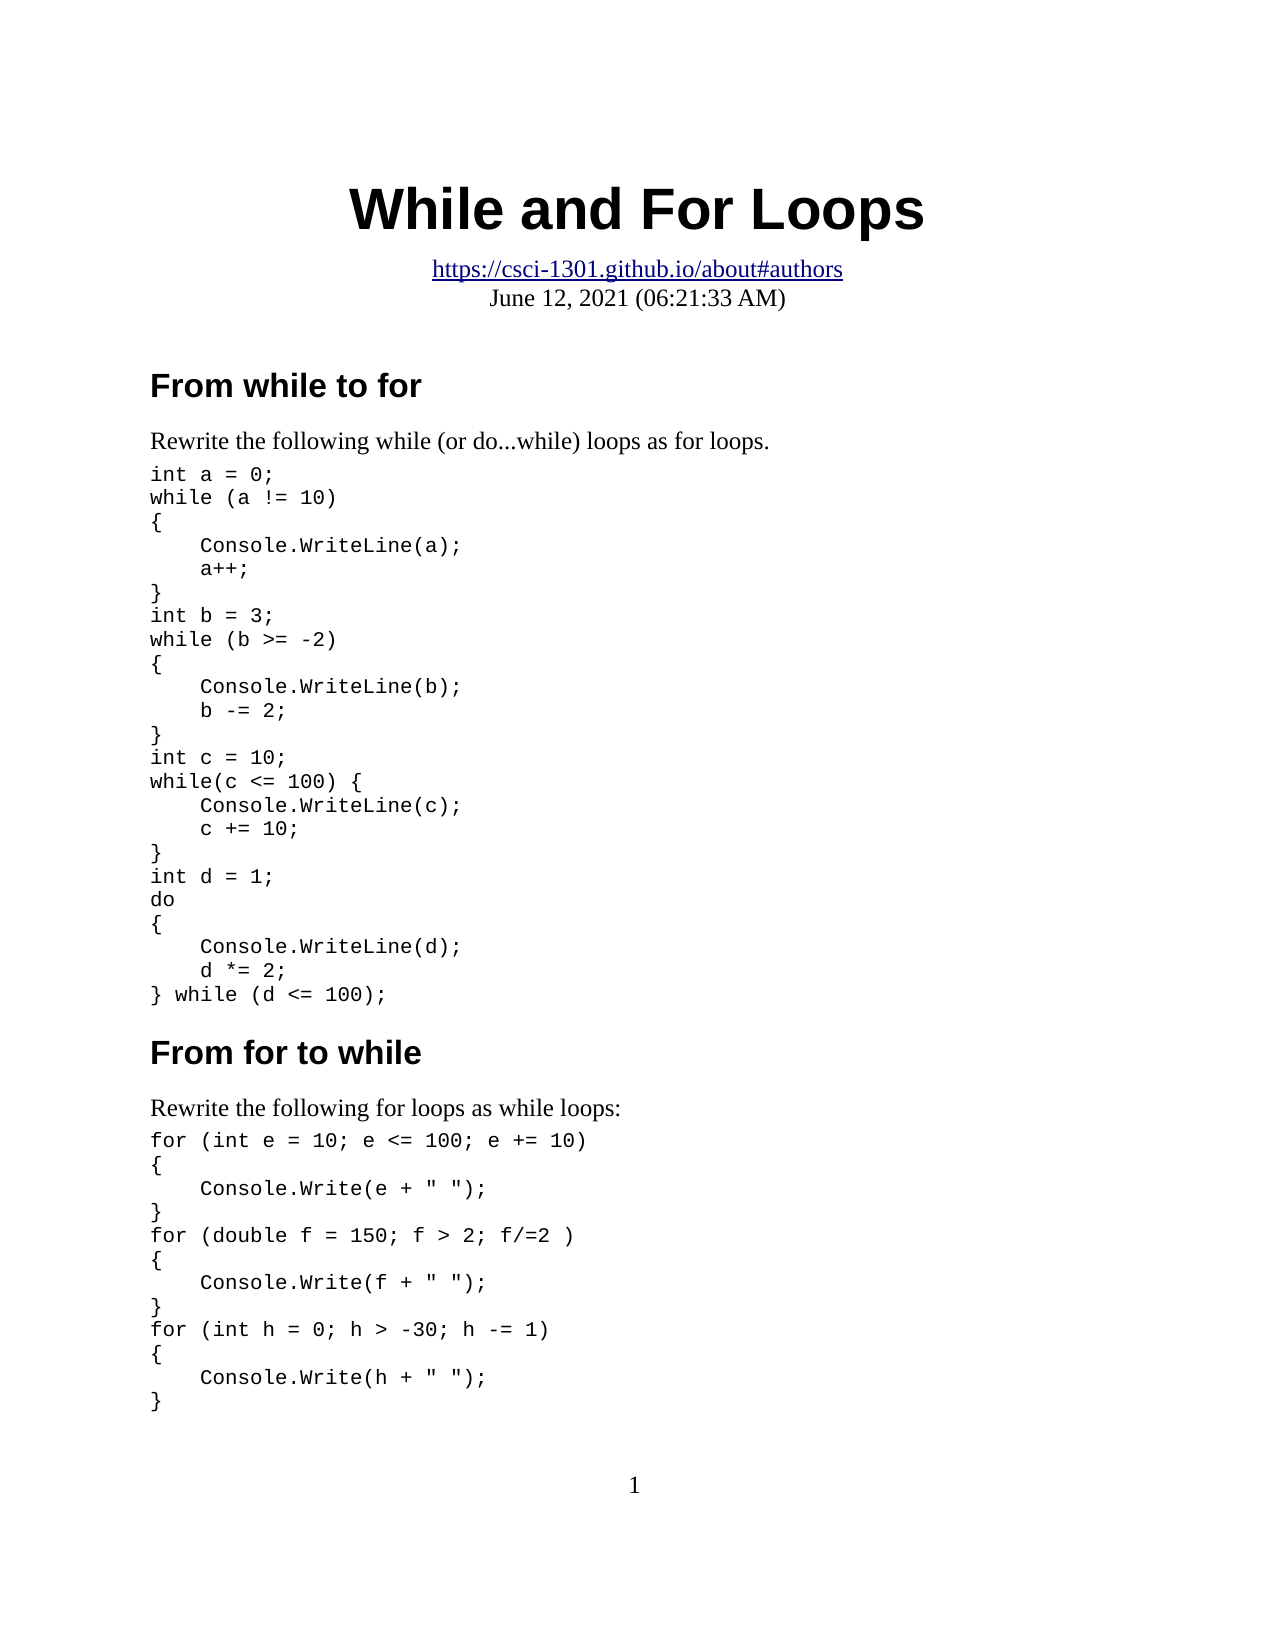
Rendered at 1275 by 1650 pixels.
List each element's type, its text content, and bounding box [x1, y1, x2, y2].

text { [150, 1343, 1125, 1367]
text int b = 3; [150, 606, 1125, 629]
text for (int e = 10; e <= 100; e += 10) [150, 1130, 1125, 1154]
text } [150, 842, 1125, 866]
text } [150, 582, 1125, 606]
text while(c <= 100) { [150, 771, 1125, 795]
text Console.WriteLine(d); [150, 937, 1125, 960]
subtitle From for to while [150, 1032, 1125, 1071]
text { [150, 653, 1125, 676]
text int d = 1; [150, 866, 1125, 889]
text } [150, 1390, 1125, 1414]
text a++; [150, 558, 1125, 582]
text Rewrite the following while (or do...while) loops as for loops. [150, 426, 1125, 455]
text int a = 0; [150, 464, 1125, 487]
text int c = 10; [150, 747, 1125, 771]
text https://csci-1301.github.io/about#authors [150, 254, 1125, 283]
subtitle From while to for [150, 366, 1125, 404]
text do [150, 889, 1125, 913]
text June 12, 2021 (06:21:33 AM) [150, 283, 1125, 312]
text Console.Write(e + " "); [150, 1178, 1125, 1201]
text { [150, 1248, 1125, 1272]
text while (a != 10) [150, 487, 1125, 511]
text } [150, 724, 1125, 747]
text Console.WriteLine(a); [150, 534, 1125, 558]
text { [150, 1154, 1125, 1178]
text d *= 2; [150, 960, 1125, 984]
text Console.Write(h + " "); [150, 1367, 1125, 1390]
text for (int h = 0; h > -30; h -= 1) [150, 1319, 1125, 1343]
text } while (d <= 100); [150, 984, 1125, 1007]
text { [150, 913, 1125, 937]
text b -= 2; [150, 700, 1125, 724]
text while (b >= -2) [150, 629, 1125, 653]
text } [150, 1296, 1125, 1319]
title While and For Loops [150, 175, 1125, 242]
text Console.WriteLine(b); [150, 676, 1125, 700]
text } [150, 1201, 1125, 1225]
text Console.WriteLine(c); [150, 795, 1125, 818]
text c += 10; [150, 818, 1125, 842]
text Rewrite the following for loops as while loops: [150, 1093, 1125, 1121]
text { [150, 511, 1125, 534]
text Console.Write(f + " "); [150, 1272, 1125, 1296]
text for (double f = 150; f > 2; f/=2 ) [150, 1225, 1125, 1248]
